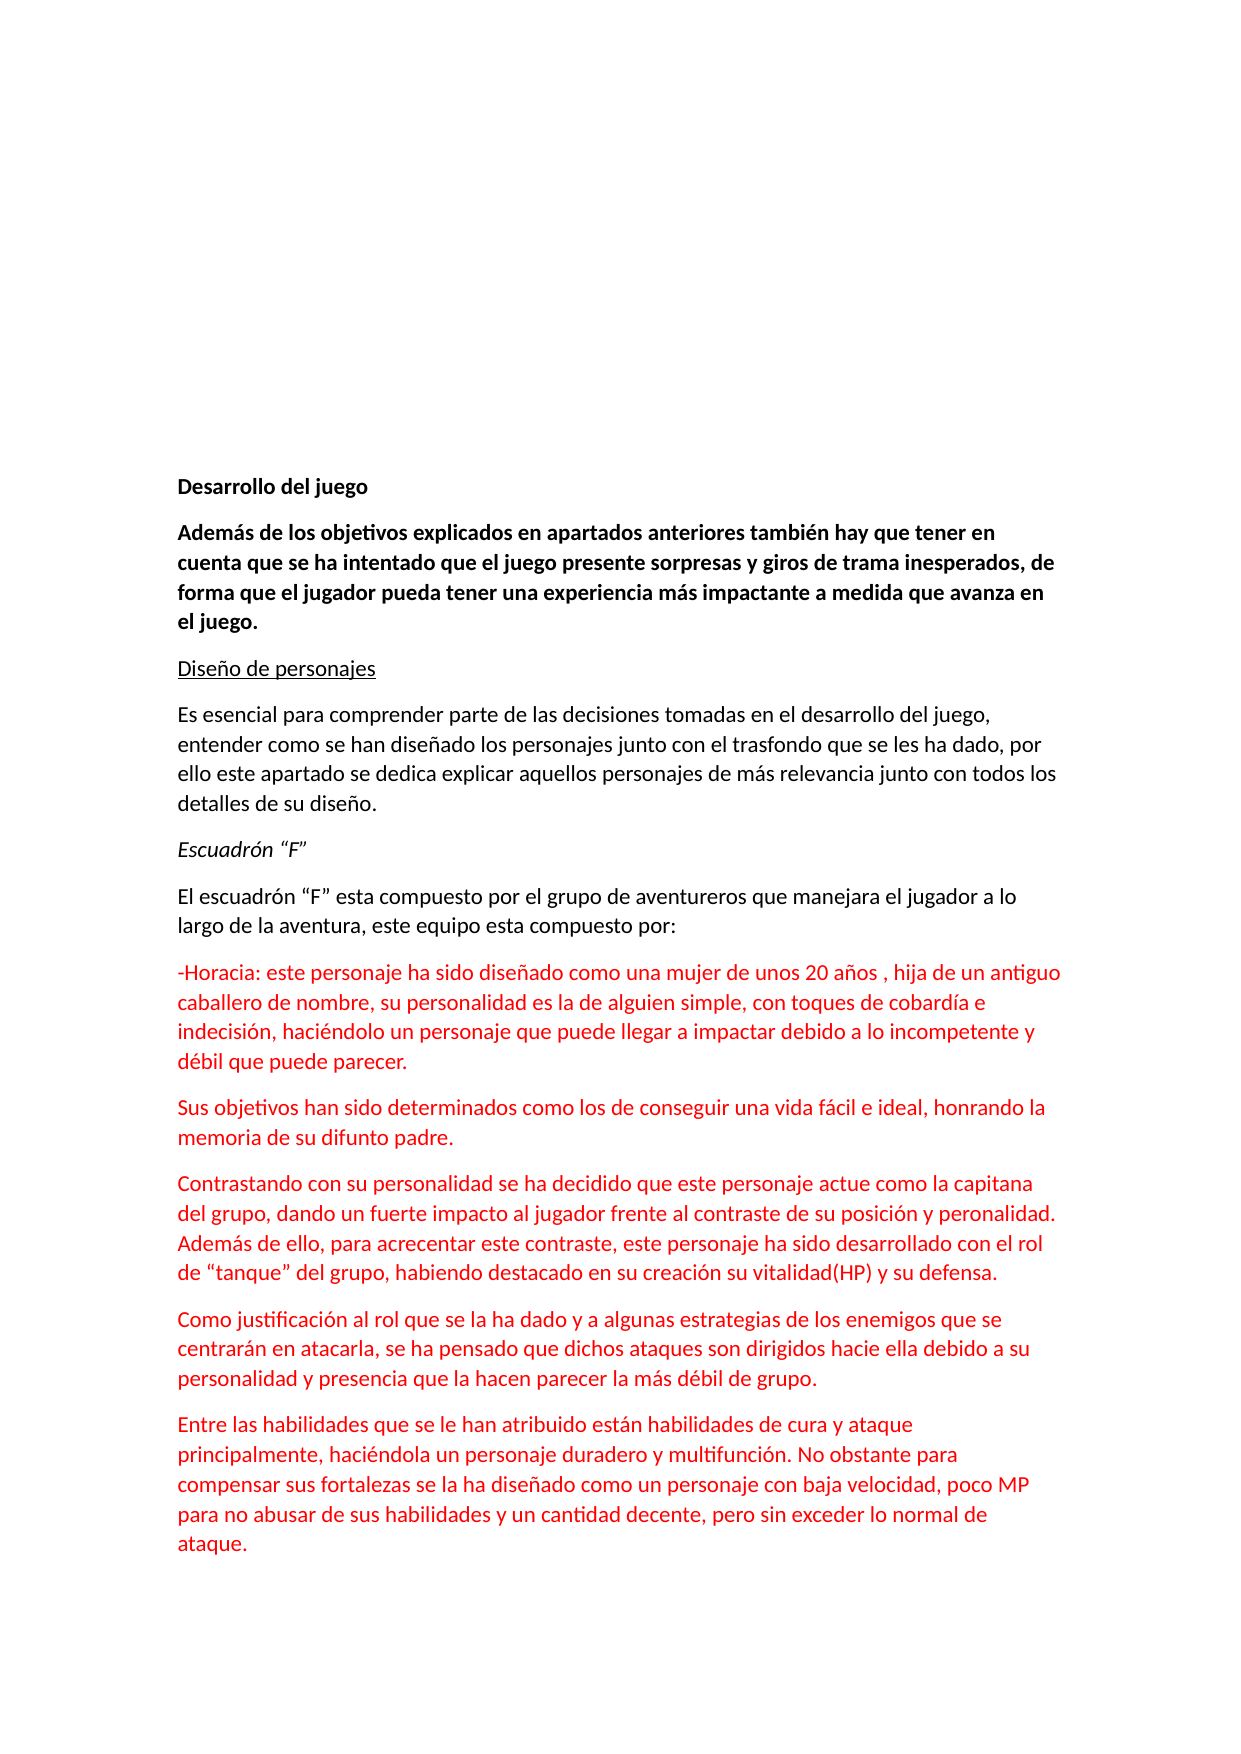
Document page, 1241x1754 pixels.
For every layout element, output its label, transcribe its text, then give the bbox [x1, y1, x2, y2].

text Como justificación al rol que se la ha dado y a algunas estrategias de los enemigos que se centrarán en atacarla, se ha pensado que dichos ataques son dirigidos hacie ella debido a su personalidad y presencia que la hacen parecer la más débil de grupo. [177, 1305, 1063, 1392]
text Sus objetivos han sido determinados como los de conseguir una vida fácil e ideal, honrando la memoria de su difunto padre. [177, 1093, 1063, 1151]
text Contrastando con su personalidad se ha decidido que este personaje actue como la capitana del grupo, dando un fuerte impacto al jugador frente al contraste de su posición y peronalidad. Además de ello, para acrecentar este contraste, este personaje ha sido desarrollado con el rol de “tanque” del grupo, habiendo destacado en su creación su vitalidad(HP) y su defensa. [177, 1169, 1063, 1287]
text Desarrollo del juego [177, 472, 1063, 500]
text El escuadrón “F” esta compuesto por el grupo de aventureros que manejara el jugador a lo largo de la aventura, este equipo esta compuesto por: [177, 882, 1063, 940]
text -Horacia: este personaje ha sido diseñado como una mujer de unos 20 años , hija de un antiguo caballero de nombre, su personalidad es la de alguien simple, con toques de cobardía e indecisión, haciéndolo un personaje que puede llegar a impactar debido a lo incompetente y débil que puede parecer. [177, 958, 1063, 1075]
text Entre las habilidades que se le han atribuido están habilidades de cura y ataque principalmente, haciéndola un personaje duradero y multifunción. No obstante para compensar sus fortalezas se la ha diseñado como un personaje con baja velocidad, poco MP para no abusar de sus habilidades y un cantidad decente, pero sin exceder lo normal de ataque. [177, 1411, 1063, 1557]
text Es esencial para comprender parte de las decisiones tomadas en el desarrollo del juego, entender como se han diseñado los personajes junto con el trasfondo que se les ha dado, por ello este apartado se dedica explicar aquellos personajes de más relevancia junto con todos los detalles de su diseño. [177, 700, 1063, 817]
text Además de los objetivos explicados en apartados anteriores también hay que tener en cuenta que se ha intentado que el juego presente sorpresas y giros de trama inesperados, de forma que el jugador pueda tener una experiencia más impactante a medida que avanza en el juego. [177, 518, 1063, 636]
text Escuadrón “F” [177, 836, 1063, 864]
text Diseño de personajes [177, 654, 1063, 682]
